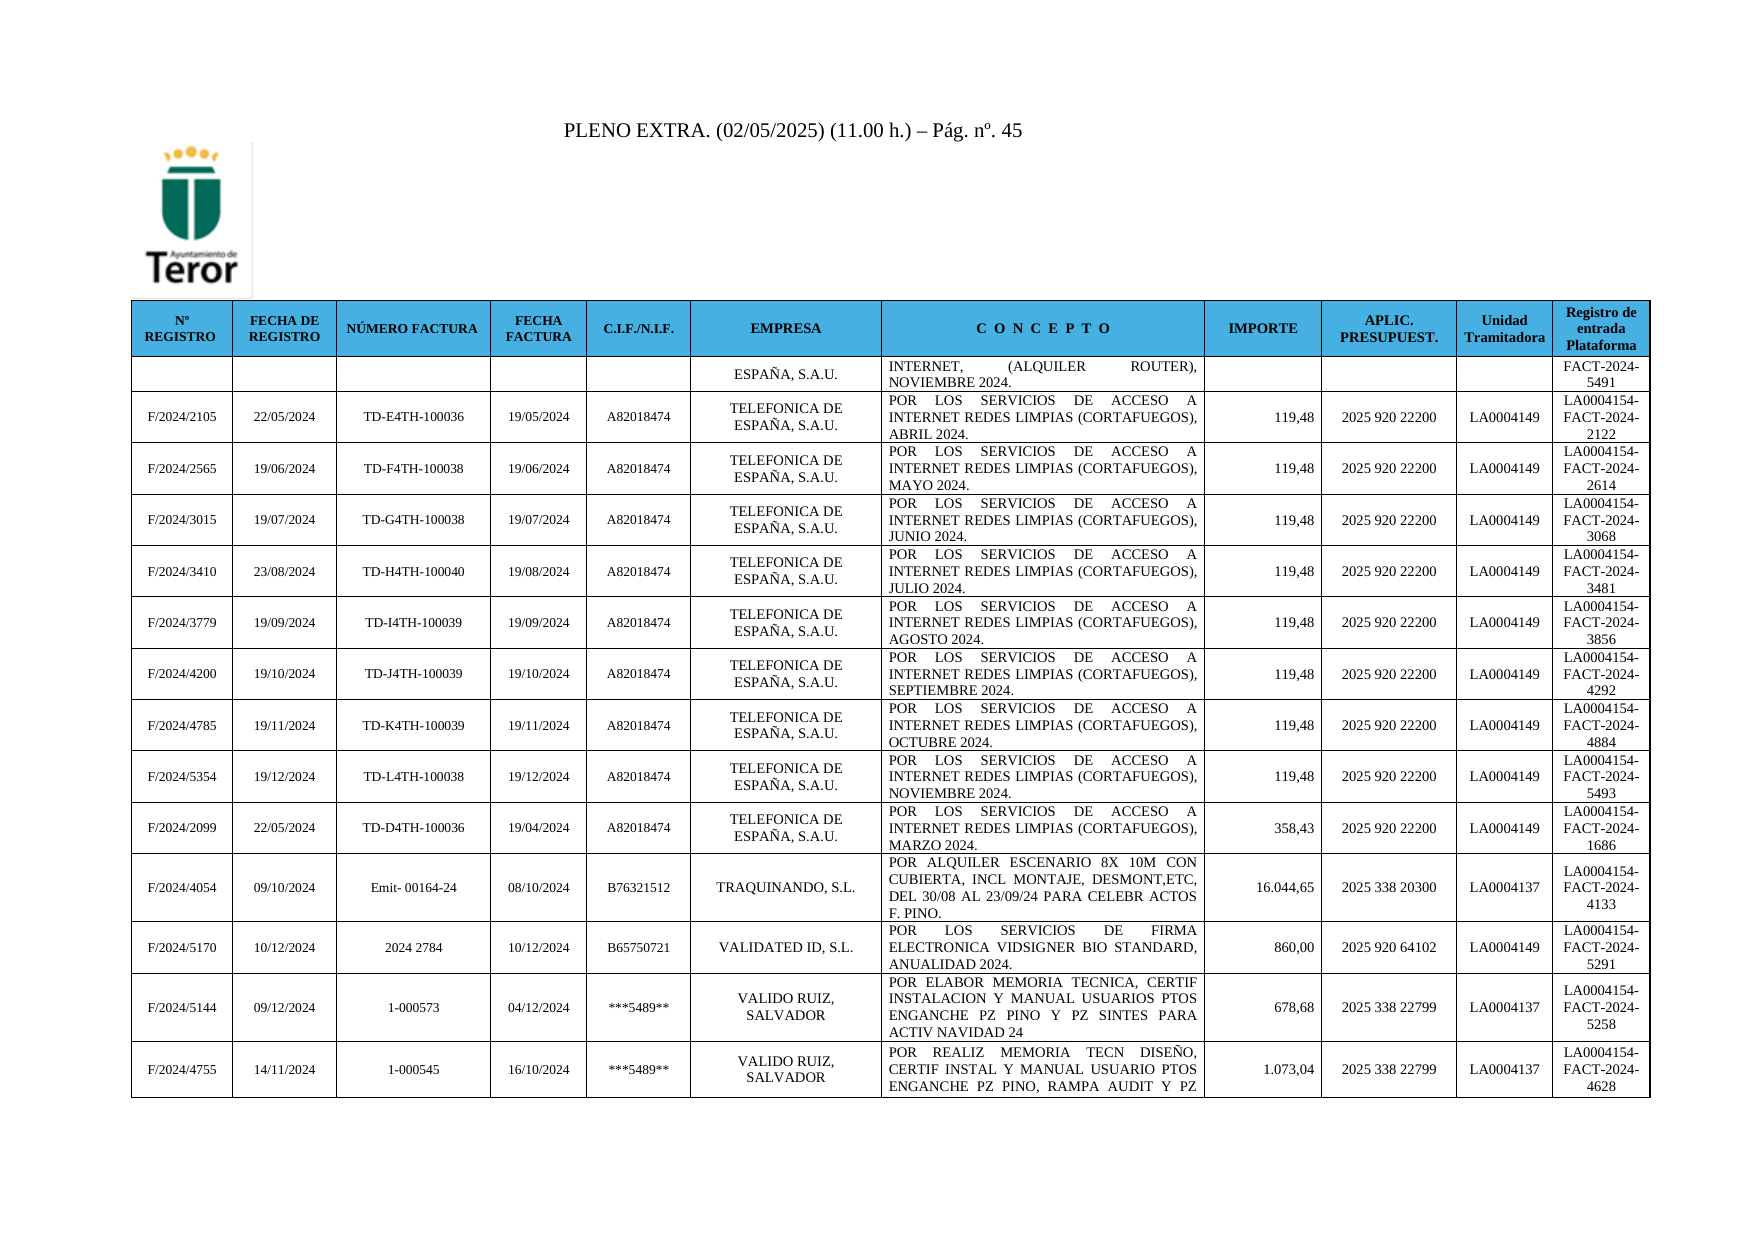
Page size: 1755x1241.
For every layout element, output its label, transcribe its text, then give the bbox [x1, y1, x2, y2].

table_cell [132, 357, 232, 391]
table_cell 19/10/2024 [491, 649, 586, 699]
table_cell ESPAÑA, S.A.U. [691, 357, 881, 391]
table_cell LA0004149 [1457, 495, 1552, 545]
table_cell 19/08/2024 [491, 546, 586, 596]
table_cell LA0004149 [1457, 597, 1552, 648]
table_cell 19/07/2024 [491, 495, 586, 545]
table_cell POR LOS SERVICIOS DE ACCESO A INTERNET REDES LIMPIAS (CORTAFUEGOS), SEPTIEMBRE 2024. [882, 649, 1204, 699]
table_cell F/2024/4054 [132, 854, 232, 921]
table_cell POR LOS SERVICIOS DE ACCESO A INTERNET REDES LIMPIAS (CORTAFUEGOS), MARZO 2024. [882, 803, 1204, 853]
table_cell LA0004149 [1457, 700, 1552, 750]
table_cell A82018474 [587, 495, 690, 545]
table_cell F/2024/4200 [132, 649, 232, 699]
table_cell POR LOS SERVICIOS DE ACCESO A INTERNET REDES LIMPIAS (CORTAFUEGOS), ABRIL 2024. [882, 392, 1204, 442]
table_cell 2024 2784 [337, 922, 490, 972]
table_cell 19/06/2024 [491, 443, 586, 493]
table_cell TD-J4TH-100039 [337, 649, 490, 699]
table_header Registro de entrada Plataforma [1553, 301, 1649, 356]
table_cell VALIDATED ID, S.L. [691, 922, 881, 972]
table_cell ***5489** [587, 974, 690, 1041]
table_cell TELEFONICA DE ESPAÑA, S.A.U. [691, 597, 881, 648]
table_cell TD-D4TH-100036 [337, 803, 490, 853]
table_cell 2025 338 22799 [1322, 974, 1456, 1041]
table_cell F/2024/3015 [132, 495, 232, 545]
table_cell 22/05/2024 [233, 392, 336, 442]
table_cell A82018474 [587, 700, 690, 750]
table_cell 19/11/2024 [233, 700, 336, 750]
table_cell TD-H4TH-100040 [337, 546, 490, 596]
table_cell TELEFONICA DE ESPAÑA, S.A.U. [691, 443, 881, 493]
table_header Nº REGISTRO [132, 301, 232, 356]
table_cell POR LOS SERVICIOS DE ACCESO A INTERNET REDES LIMPIAS (CORTAFUEGOS), OCTUBRE 2024. [882, 700, 1204, 750]
table_cell TELEFONICA DE ESPAÑA, S.A.U. [691, 495, 881, 545]
table_cell LA0004154-FACT-2024-4884 [1553, 700, 1649, 750]
table_cell TELEFONICA DE ESPAÑA, S.A.U. [691, 546, 881, 596]
table_cell 119,48 [1205, 649, 1321, 699]
table_cell F/2024/5354 [132, 751, 232, 802]
table_cell TELEFONICA DE ESPAÑA, S.A.U. [691, 803, 881, 853]
table_cell LA0004154-FACT-2024-2122 [1553, 392, 1649, 442]
table_cell LA0004137 [1457, 1042, 1552, 1097]
table_cell LA0004137 [1457, 974, 1552, 1041]
table_cell F/2024/3410 [132, 546, 232, 596]
table_cell 19/10/2024 [233, 649, 336, 699]
table_cell POR REALIZ MEMORIA TECN DISEÑO, CERTIF INSTAL Y MANUAL USUARIO PTOS ENGANCHE PZ PINO, RAMPA AUDIT Y PZ [882, 1042, 1204, 1097]
table_cell 16.044,65 [1205, 854, 1321, 921]
table_header C O N C E P T O [882, 301, 1204, 356]
table_cell [337, 357, 490, 391]
table_cell F/2024/5144 [132, 974, 232, 1041]
table_header EMPRESA [691, 301, 881, 356]
table_cell 10/12/2024 [491, 922, 586, 972]
table_cell F/2024/2105 [132, 392, 232, 442]
table_cell [587, 357, 690, 391]
table_cell LA0004137 [1457, 854, 1552, 921]
table_cell F/2024/2099 [132, 803, 232, 853]
table_cell 14/11/2024 [233, 1042, 336, 1097]
table_cell 2025 920 64102 [1322, 922, 1456, 972]
table_cell LA0004154-FACT-2024-5493 [1553, 751, 1649, 802]
table_header Unidad Tramitadora [1457, 301, 1552, 356]
table_cell POR LOS SERVICIOS DE ACCESO A INTERNET REDES LIMPIAS (CORTAFUEGOS), NOVIEMBRE 2024. [882, 751, 1204, 802]
table_cell 19/12/2024 [233, 751, 336, 802]
table_cell LA0004149 [1457, 803, 1552, 853]
table_cell 358,43 [1205, 803, 1321, 853]
table_cell F/2024/4755 [132, 1042, 232, 1097]
table_cell LA0004149 [1457, 443, 1552, 493]
table_cell 16/10/2024 [491, 1042, 586, 1097]
table_cell LA0004149 [1457, 649, 1552, 699]
table_cell LA0004154-FACT-2024-4133 [1553, 854, 1649, 921]
table_cell 08/10/2024 [491, 854, 586, 921]
table_cell 19/06/2024 [233, 443, 336, 493]
table_header FECHA DE REGISTRO [233, 301, 336, 356]
table_cell POR LOS SERVICIOS DE FIRMA ELECTRONICA VIDSIGNER BIO STANDARD, ANUALIDAD 2024. [882, 922, 1204, 972]
table_header IMPORTE [1205, 301, 1321, 356]
table_cell 119,48 [1205, 700, 1321, 750]
table_cell [1205, 357, 1321, 391]
table_cell POR LOS SERVICIOS DE ACCESO A INTERNET REDES LIMPIAS (CORTAFUEGOS), JUNIO 2024. [882, 495, 1204, 545]
table_cell TELEFONICA DE ESPAÑA, S.A.U. [691, 649, 881, 699]
table_cell LA0004154-FACT-2024-4628 [1553, 1042, 1649, 1097]
table_cell TD-I4TH-100039 [337, 597, 490, 648]
table_cell LA0004149 [1457, 922, 1552, 972]
table_cell VALIDO RUIZ, SALVADOR [691, 974, 881, 1041]
table_cell 19/09/2024 [491, 597, 586, 648]
table_cell POR LOS SERVICIOS DE ACCESO A INTERNET REDES LIMPIAS (CORTAFUEGOS), MAYO 2024. [882, 443, 1204, 493]
table_cell Emit- 00164-24 [337, 854, 490, 921]
table_cell 09/10/2024 [233, 854, 336, 921]
table_cell LA0004149 [1457, 392, 1552, 442]
table_cell 1-000545 [337, 1042, 490, 1097]
table_cell [1322, 357, 1456, 391]
table_cell TD-K4TH-100039 [337, 700, 490, 750]
table_cell 1.073,04 [1205, 1042, 1321, 1097]
table_cell LA0004154-FACT-2024-5291 [1553, 922, 1649, 972]
table_cell TRAQUINANDO, S.L. [691, 854, 881, 921]
table_cell 2025 920 22200 [1322, 495, 1456, 545]
table_cell A82018474 [587, 803, 690, 853]
table_cell A82018474 [587, 392, 690, 442]
table_cell 2025 920 22200 [1322, 546, 1456, 596]
table_cell 04/12/2024 [491, 974, 586, 1041]
table_cell TELEFONICA DE ESPAÑA, S.A.U. [691, 700, 881, 750]
table_cell POR LOS SERVICIOS DE ACCESO A INTERNET REDES LIMPIAS (CORTAFUEGOS), JULIO 2024. [882, 546, 1204, 596]
table_cell LA0004149 [1457, 751, 1552, 802]
table_header FECHA FACTURA [491, 301, 586, 356]
table_cell F/2024/5170 [132, 922, 232, 972]
table_cell TELEFONICA DE ESPAÑA, S.A.U. [691, 751, 881, 802]
table_cell 19/11/2024 [491, 700, 586, 750]
table_cell ***5489** [587, 1042, 690, 1097]
table_cell POR LOS SERVICIOS DE ACCESO A INTERNET REDES LIMPIAS (CORTAFUEGOS), AGOSTO 2024. [882, 597, 1204, 648]
table_cell 678,68 [1205, 974, 1321, 1041]
table_cell [233, 357, 336, 391]
table_cell LA0004154-FACT-2024-2614 [1553, 443, 1649, 493]
table_cell LA0004154-FACT-2024-1686 [1553, 803, 1649, 853]
table_cell B76321512 [587, 854, 690, 921]
table_cell 19/09/2024 [233, 597, 336, 648]
table_cell POR ALQUILER ESCENARIO 8X 10M CON CUBIERTA, INCL MONTAJE, DESMONT,ETC, DEL 30/08 AL 23/09/24 PARA CELEBR ACTOS F. PINO. [882, 854, 1204, 921]
table_cell 19/07/2024 [233, 495, 336, 545]
table_cell LA0004154-FACT-2024-5258 [1553, 974, 1649, 1041]
table_cell 119,48 [1205, 546, 1321, 596]
table_cell 19/04/2024 [491, 803, 586, 853]
table_cell TD-E4TH-100036 [337, 392, 490, 442]
table_cell 2025 920 22200 [1322, 597, 1456, 648]
table_cell 2025 920 22200 [1322, 392, 1456, 442]
table_cell 119,48 [1205, 597, 1321, 648]
table_cell 2025 920 22200 [1322, 443, 1456, 493]
table_cell F/2024/2565 [132, 443, 232, 493]
table_cell LA0004154-FACT-2024-3068 [1553, 495, 1649, 545]
table_cell F/2024/4785 [132, 700, 232, 750]
table_cell LA0004154-FACT-2024-4292 [1553, 649, 1649, 699]
table_cell 09/12/2024 [233, 974, 336, 1041]
table_cell LA0004149 [1457, 546, 1552, 596]
table_cell FACT-2024-5491 [1553, 357, 1649, 391]
table_cell 19/12/2024 [491, 751, 586, 802]
table_header C.I.F./N.I.F. [587, 301, 690, 356]
table_cell VALIDO RUIZ, SALVADOR [691, 1042, 881, 1097]
table_cell TD-L4TH-100038 [337, 751, 490, 802]
table_cell 2025 338 22799 [1322, 1042, 1456, 1097]
table_cell [491, 357, 586, 391]
table_cell 1-000573 [337, 974, 490, 1041]
table_cell 119,48 [1205, 751, 1321, 802]
table_header NÚMERO FACTURA [337, 301, 490, 356]
table_cell 2025 338 20300 [1322, 854, 1456, 921]
table_cell A82018474 [587, 649, 690, 699]
table_cell [1457, 357, 1552, 391]
table_cell TD-F4TH-100038 [337, 443, 490, 493]
table_cell INTERNET, (ALQUILER ROUTER), NOVIEMBRE 2024. [882, 357, 1204, 391]
table_cell 10/12/2024 [233, 922, 336, 972]
table_cell LA0004154-FACT-2024-3481 [1553, 546, 1649, 596]
table_cell 22/05/2024 [233, 803, 336, 853]
table_cell 2025 920 22200 [1322, 649, 1456, 699]
table_cell A82018474 [587, 443, 690, 493]
table_cell TELEFONICA DE ESPAÑA, S.A.U. [691, 392, 881, 442]
table_cell A82018474 [587, 546, 690, 596]
table_cell POR ELABOR MEMORIA TECNICA, CERTIF INSTALACION Y MANUAL USUARIOS PTOS ENGANCHE PZ PINO Y PZ SINTES PARA ACTIV NAVIDAD 24 [882, 974, 1204, 1041]
table_cell 23/08/2024 [233, 546, 336, 596]
table_cell A82018474 [587, 597, 690, 648]
table_cell B65750721 [587, 922, 690, 972]
table_cell 19/05/2024 [491, 392, 586, 442]
table_cell 119,48 [1205, 392, 1321, 442]
table_cell 2025 920 22200 [1322, 751, 1456, 802]
table_cell TD-G4TH-100038 [337, 495, 490, 545]
table_cell 2025 920 22200 [1322, 700, 1456, 750]
table_cell 119,48 [1205, 495, 1321, 545]
table_cell F/2024/3779 [132, 597, 232, 648]
table_cell 860,00 [1205, 922, 1321, 972]
table_cell A82018474 [587, 751, 690, 802]
table_cell LA0004154-FACT-2024-3856 [1553, 597, 1649, 648]
table_cell 2025 920 22200 [1322, 803, 1456, 853]
table_header APLIC. PRESUPUEST. [1322, 301, 1456, 356]
table_cell 119,48 [1205, 443, 1321, 493]
